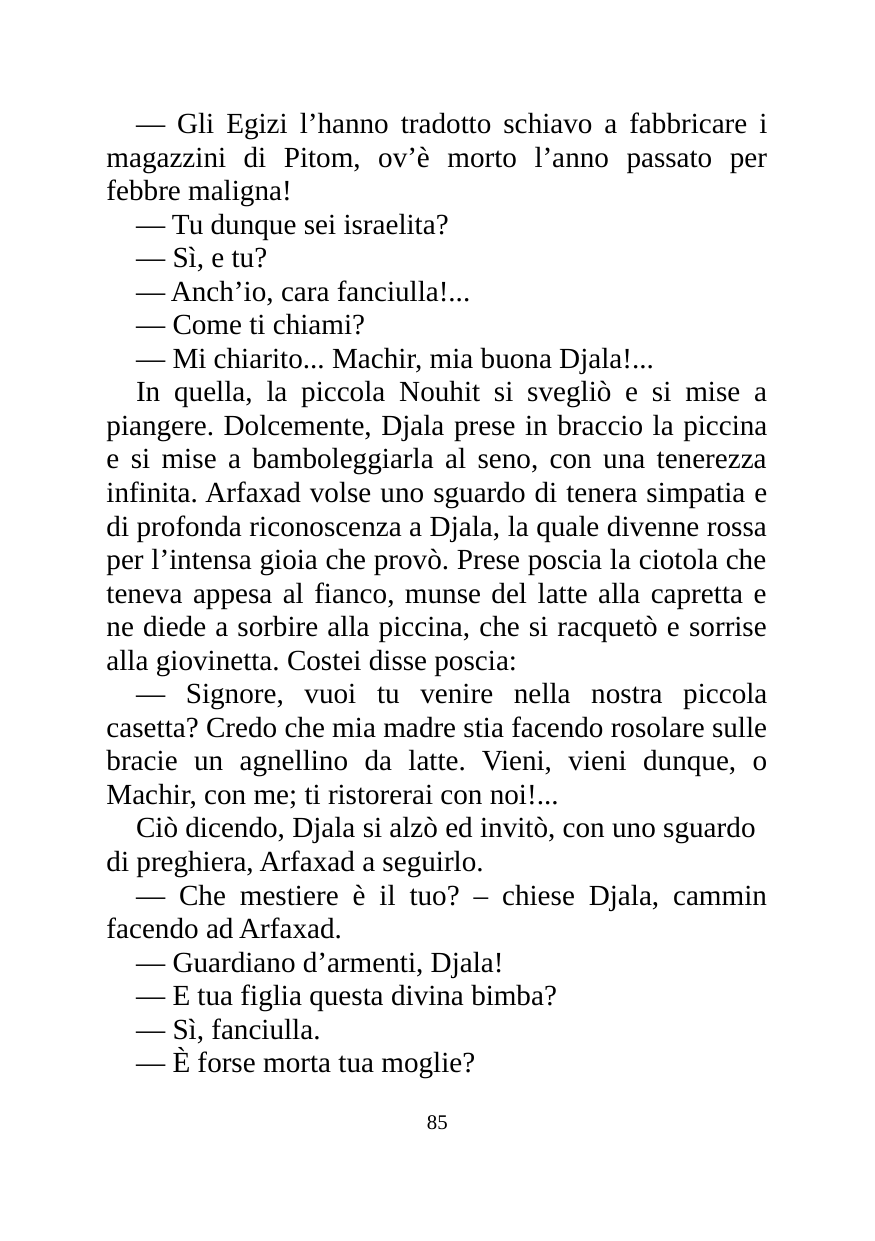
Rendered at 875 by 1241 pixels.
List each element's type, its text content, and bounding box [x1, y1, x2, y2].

text — Gli Egizi l’hanno tradotto schiavo a fabbricare i magazzini di Pitom, ov’è morto l’anno passato per febbre maligna! [106, 106, 768, 207]
text — Sì, e tu? [106, 240, 768, 274]
text — E tua figlia questa divina bimba? [106, 978, 768, 1012]
text di preghiera, Arfaxad a seguirlo. [106, 844, 768, 878]
text — Come ti chiami? [106, 307, 768, 341]
text — Guardiano d’armenti, Djala! [106, 945, 768, 978]
text — Mi chiarito... Machir, mia buona Djala!... [106, 341, 768, 374]
text — Che mestiere è il tuo? – chiese Djala, cammin facendo ad Arfaxad. [106, 878, 768, 945]
text In quella, la piccola Nouhit si svegliò e si mise a piangere. Dolcemente, Djala prese in braccio la piccina e si mise a bamboleggiarla al seno, con una tenerezza infinita. Arfaxad volse uno sguardo di tenera simpatia e di profonda riconoscenza a Djala, la quale divenne rossa per l’intensa gioia che provò. Prese poscia la ciotola che teneva appesa al fianco, munse del latte alla capretta e ne diede a sorbire alla piccina, che si racquetò e sorrise alla giovinetta. Costei disse poscia: [106, 374, 768, 676]
text — Tu dunque sei israelita? [106, 207, 768, 240]
text Ciò dicendo, Djala si alzò ed invitò, con uno sguardo [106, 811, 768, 844]
text — Signore, vuoi tu venire nella nostra piccola casetta? Credo che mia madre stia facendo rosolare sulle bracie un agnellino da latte. Vieni, vieni dunque, o Machir, con me; ti ristorerai con noi!... [106, 676, 768, 811]
text — Anch’io, cara fanciulla!... [106, 274, 768, 307]
text — È forse morta tua moglie? [106, 1045, 768, 1079]
text — Sì, fanciulla. [106, 1012, 768, 1045]
